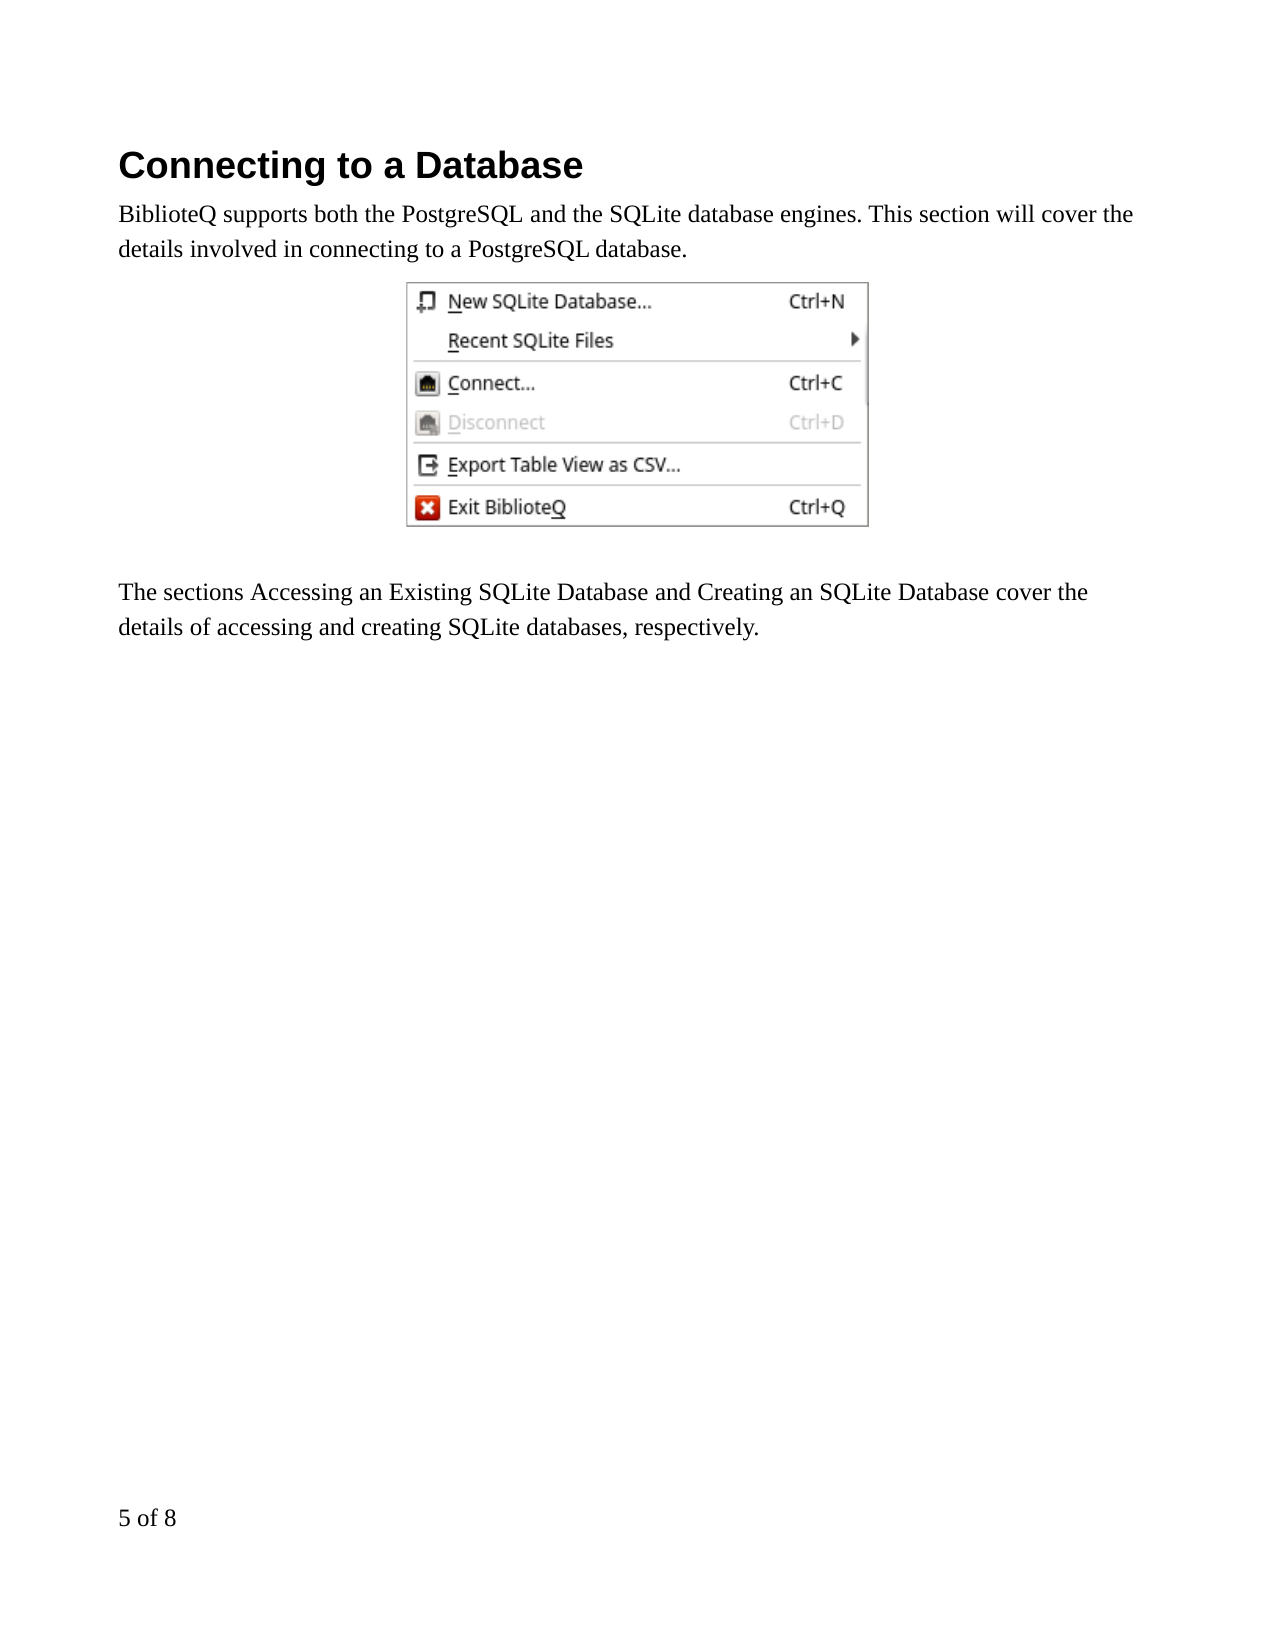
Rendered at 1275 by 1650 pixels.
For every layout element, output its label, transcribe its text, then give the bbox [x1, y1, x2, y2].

text The sections Accessing an Existing SQLite Database and Creating an SQLite Database cover the details of accessing and creating SQLite databases, respectively. [118, 577, 1157, 640]
picture [406, 282, 869, 527]
text BiblioteQ supports both the PostgreSQL and the SQLite database engines. This section will cover the details involved in connecting to a PostgreSQL database. [118, 199, 1157, 262]
subtitle Connecting to a Database [118, 143, 1157, 187]
